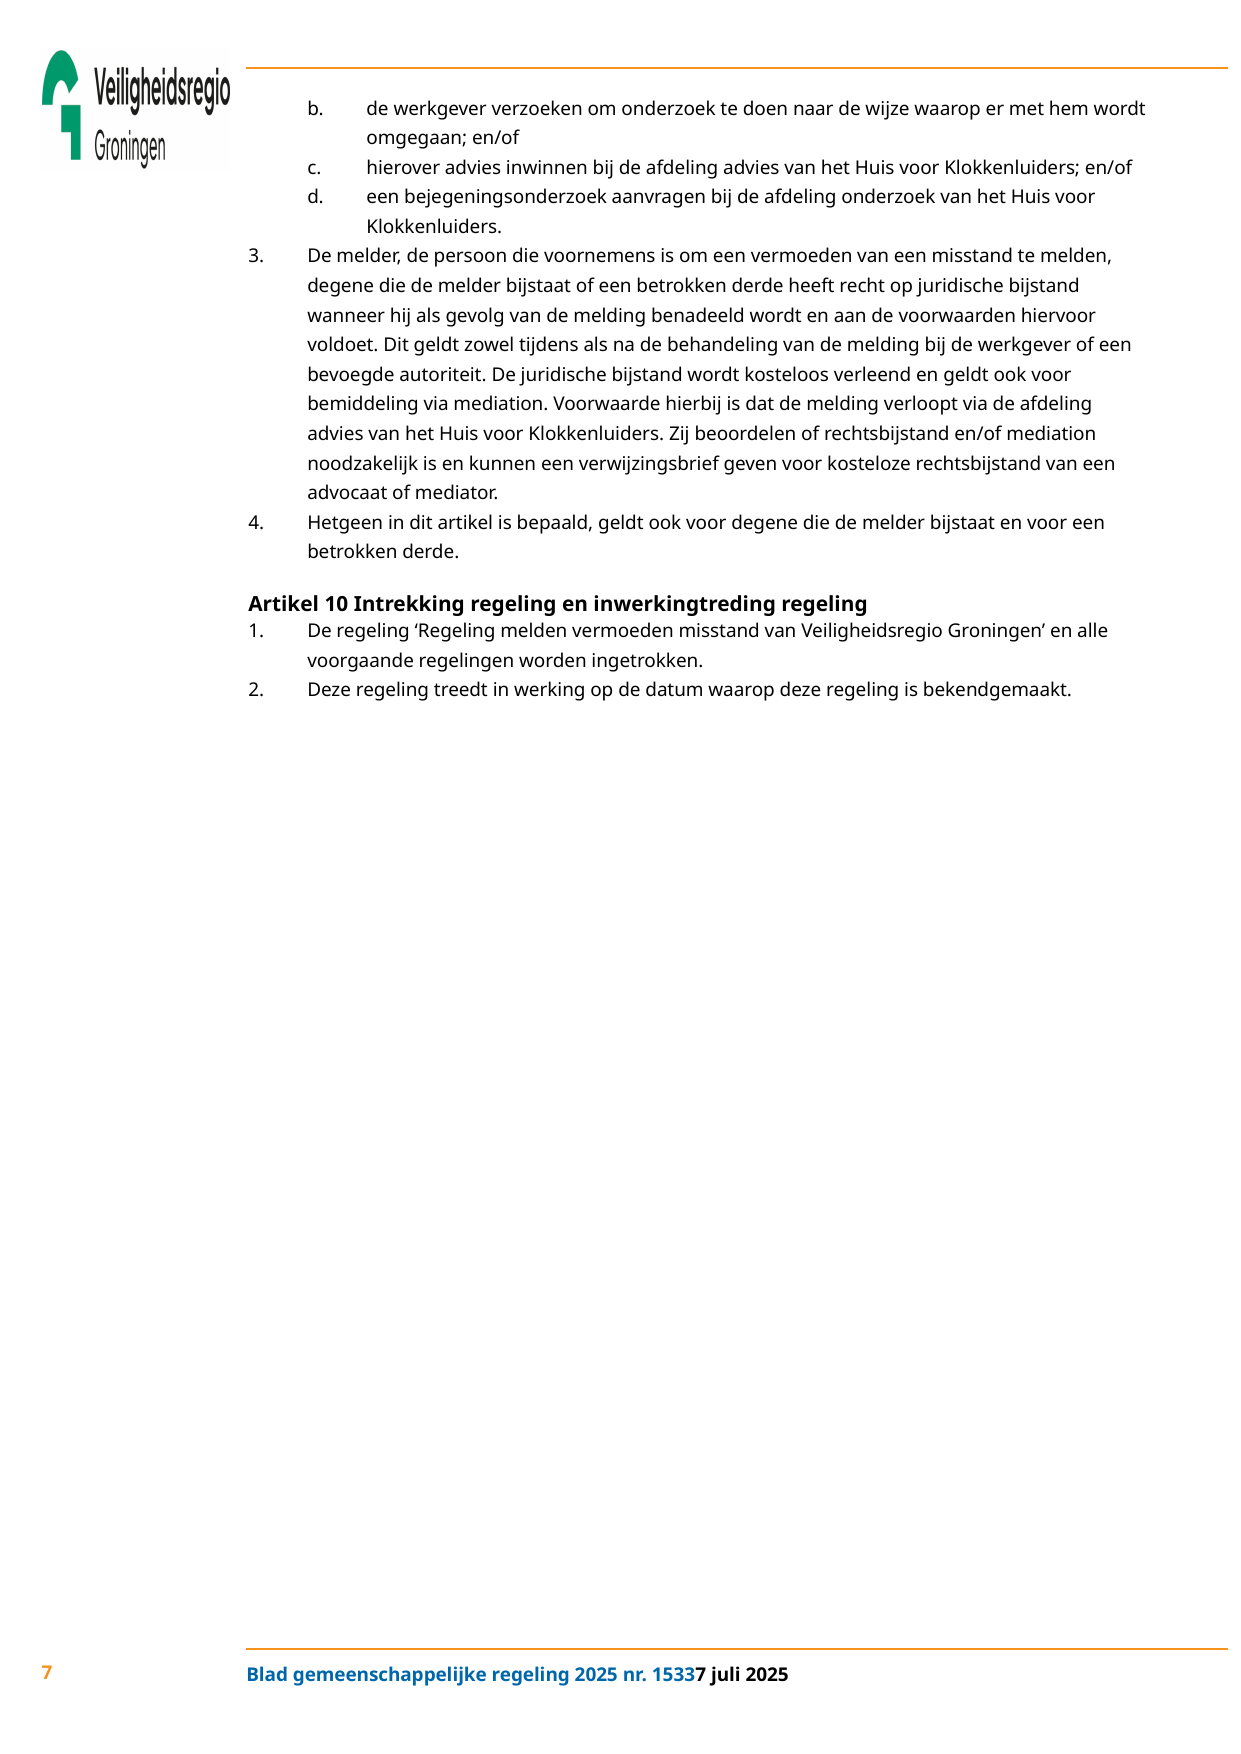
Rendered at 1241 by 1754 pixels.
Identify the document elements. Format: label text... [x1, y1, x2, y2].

picture [41, 47, 231, 172]
list hierover advies inwinnen bij de afdeling advies van het Huis voor Klokkenluiders; en/of [307, 154, 1152, 180]
list Hetgeen in dit artikel is bepaald, geldt ook voor degene die de melder bijstaat en voor een betrokken derde. [248, 509, 1152, 564]
text Artikel 10 Intrekking regeling en inwerkingtreding regeling [248, 589, 1152, 617]
list De regeling ‘Regeling melden vermoeden misstand van Veiligheidsregio Groningen’ en alle voorgaande regelingen worden ingetrokken. [248, 617, 1152, 673]
list De melder, de persoon die voornemens is om een vermoeden van een misstand te melden, degene die de melder bijstaat of een betrokken derde heeft recht op juridische bijstand wanneer hij als gevolg van de melding benadeeld wordt en aan de voorwaarden hiervoor voldoet. Dit geldt zowel tijdens als na de behandeling van de melding bij de werkgever of een bevoegde autoriteit. De juridische bijstand wordt kosteloos verleend en geldt ook voor bemiddeling via mediation. Voorwaarde hierbij is dat de melding verloopt via de afdeling advies van het Huis voor Klokkenluiders. Zij beoordelen of rechtsbijstand en/of mediation noodzakelijk is en kunnen een verwijzingsbrief geven voor kosteloze rechtsbijstand van een advocaat of mediator. [248, 243, 1152, 505]
list de werkgever verzoeken om onderzoek te doen naar de wijze waarop er met hem wordt omgegaan; en/of [307, 95, 1152, 150]
list Deze regeling treedt in werking op de datum waarop deze regeling is bekendgemaakt. [248, 677, 1152, 702]
list een bejegeningsonderzoek aanvragen bij de afdeling onderzoek van het Huis voor Klokkenluiders. [307, 183, 1152, 239]
